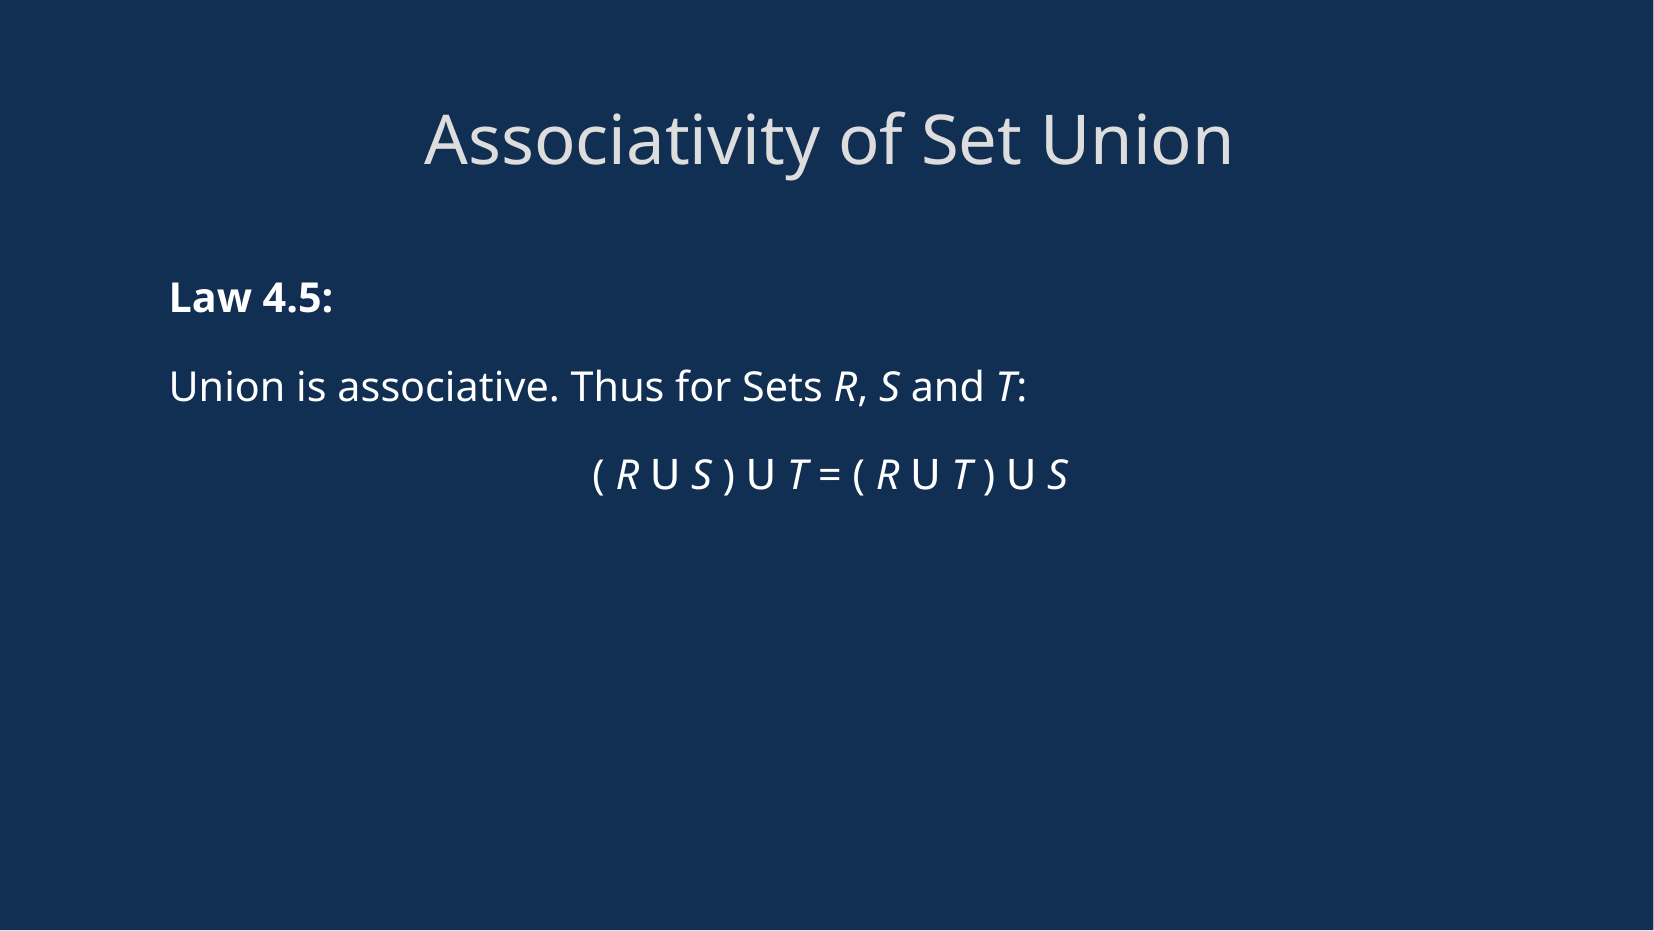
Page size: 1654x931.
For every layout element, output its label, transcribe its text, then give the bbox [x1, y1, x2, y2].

title Associativity of Set Union [97, 56, 1563, 220]
list Law 4.5: Union is associative. Thus for Sets R, S and T: ( R 𝖴 S ) 𝖴 T = ( R 𝖴 T ) 𝖴 S [97, 268, 1563, 806]
